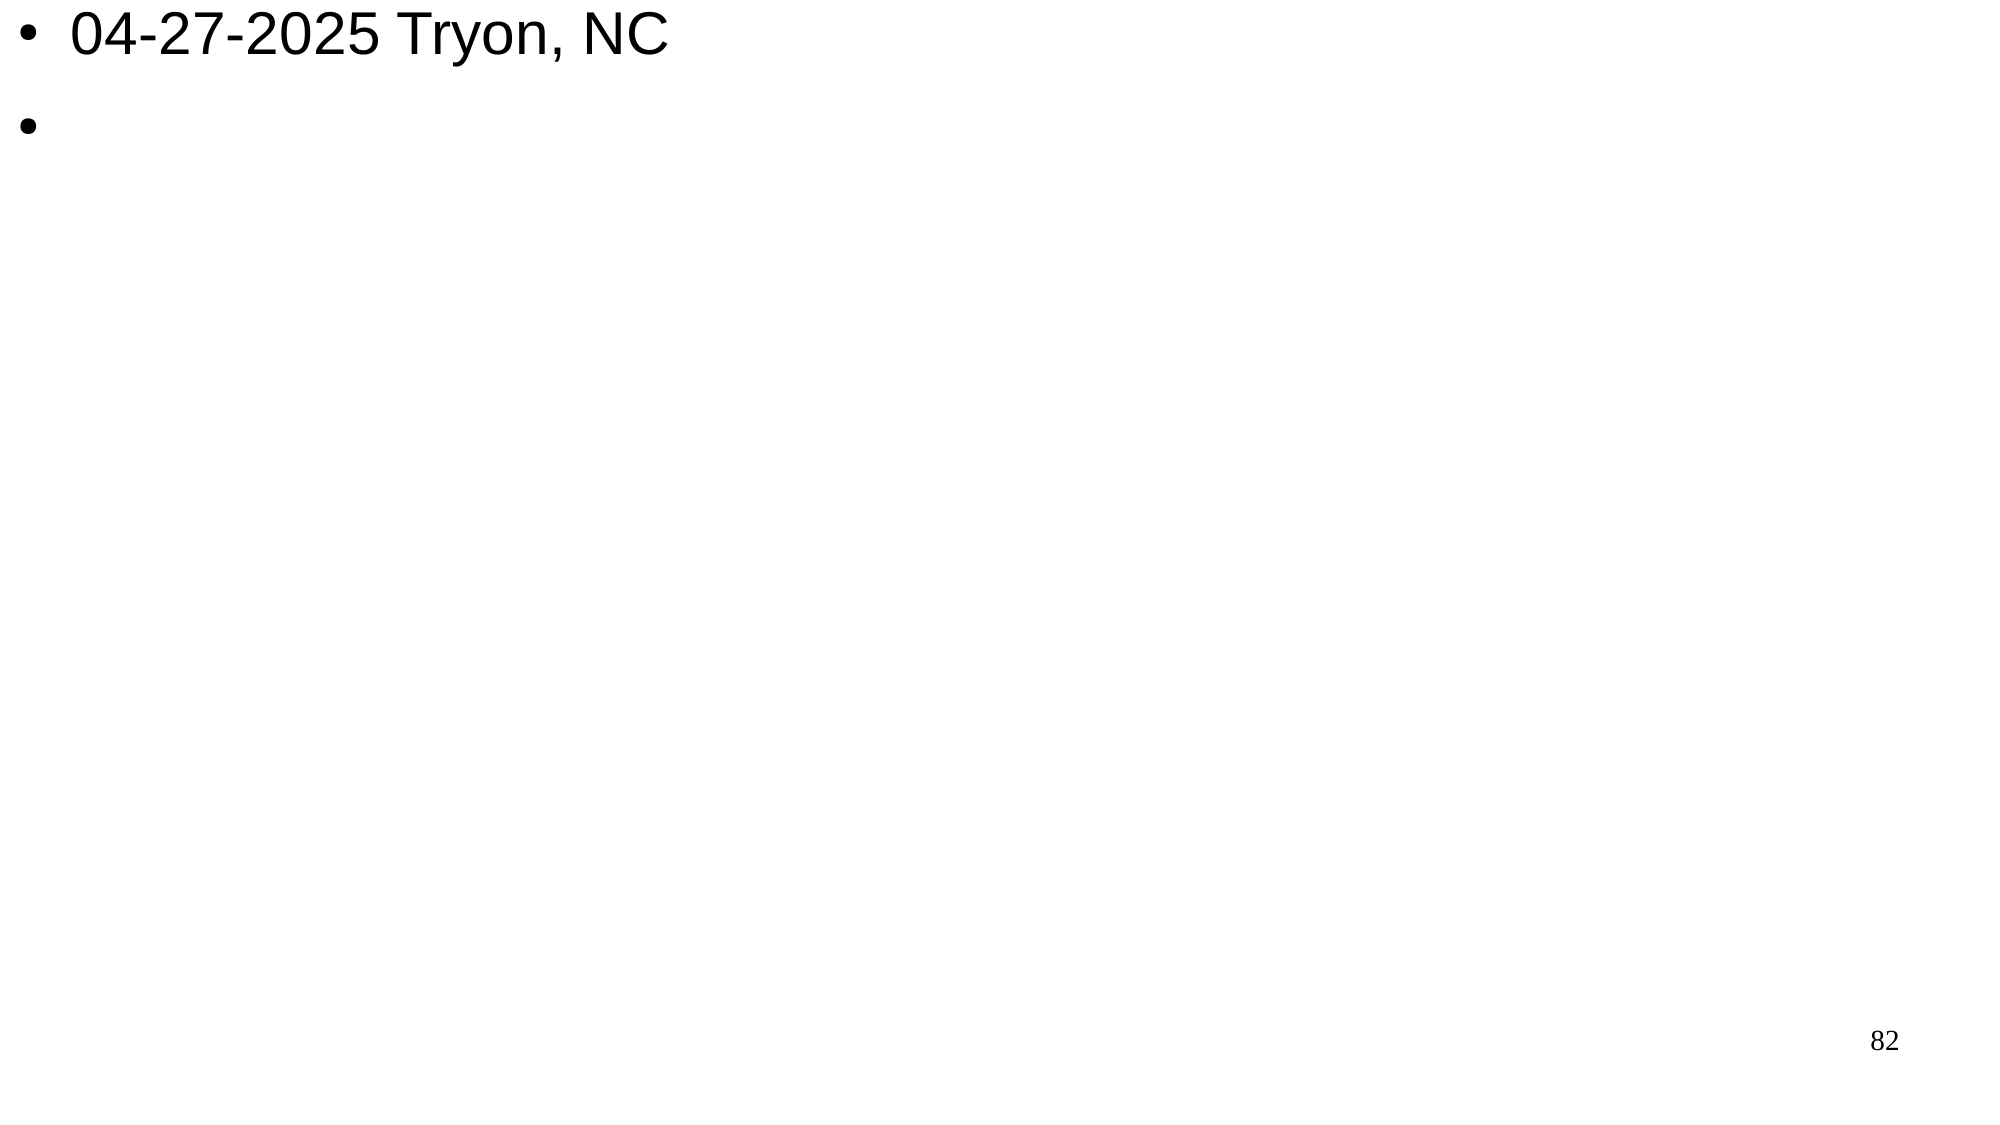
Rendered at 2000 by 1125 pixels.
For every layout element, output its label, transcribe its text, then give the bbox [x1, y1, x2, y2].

list 04-27-2025 Tryon, NC [0, 0, 1996, 1123]
